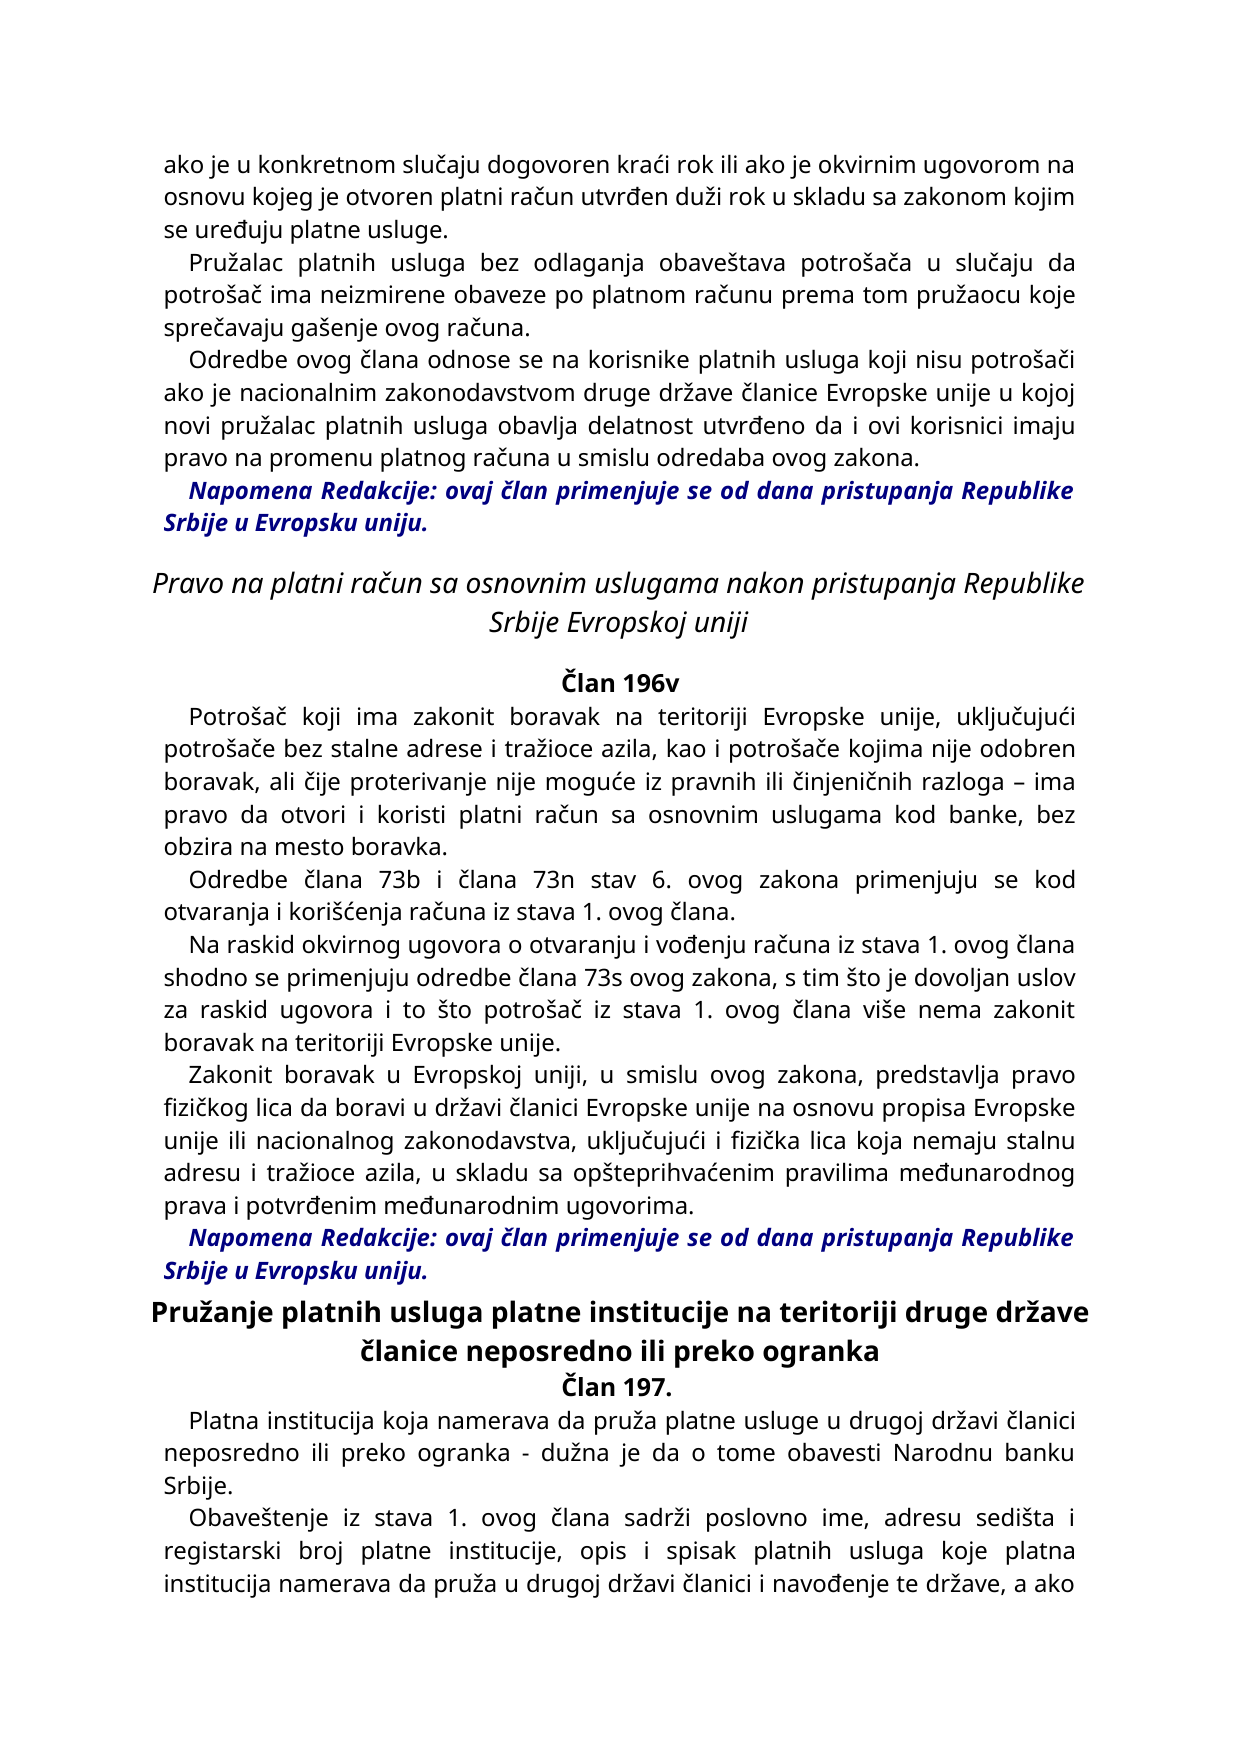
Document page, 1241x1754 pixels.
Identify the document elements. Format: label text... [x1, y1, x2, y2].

text Obaveštenje iz stava 1. ovog člana sadrži poslovno ime, adresu sedišta i registarski broj platne institucije, opis i spisak platnih usluga koje platna institucija namerava da pruža u drugoj državi članici i navođenje te države, a ako [163, 1501, 1077, 1599]
text Na raskid okvirnog ugovora o otvaranju i vođenju računa iz stava 1. ovog člana shodno se primenjuju odredbe člana 73s ovog zakona, s tim što je dovoljan uslov za raskid ugovora i to što potrošač iz stava 1. ovog člana više nema zakonit boravak na teritoriji Evropske unije. [163, 928, 1077, 1058]
text Napomena Redakcije: ovaj član primenjuje se od dana pristupanja Republike Srbije u Evropsku uniju. [163, 1221, 1077, 1286]
text Pružalac platnih usluga bez odlaganja obaveštava potrošača u slučaju da potrošač ima neizmirene obaveze po platnom računu prema tom pružaocu koje sprečavaju gašenje ovog računa. [163, 245, 1077, 343]
text Napomena Redakcije: ovaj član primenjuje se od dana pristupanja Republike Srbije u Evropsku uniju. [163, 474, 1077, 539]
text Član 197. ﻿ [148, 1369, 1093, 1403]
text Član 196v [148, 666, 1093, 699]
text Pružanje platnih usluga platne institucije na teritoriji druge države članice neposredno ili preko ogranka [148, 1293, 1093, 1369]
text Platna institucija koja namerava da pruža platne usluge u drugoj državi članici neposredno ili preko ogranka - dužna je da o tome obavesti Narodnu banku Srbije. [163, 1403, 1077, 1501]
text ako je u konkretnom slučaju dogovoren kraći rok ili ako je okvirnim ugovorom na osnovu kojeg je otvoren platni račun utvrđen duži rok u skladu sa zakonom kojim se uređuju platne usluge. [163, 148, 1077, 245]
text Odredbe člana 73b i člana 73n stav 6. ovog zakona primenjuju se kod otvaranja i korišćenja računa iz stava 1. ovog člana. [163, 863, 1077, 928]
text Zakonit boravak u Evropskoj uniji, u smislu ovog zakona, predstavlja pravo fizičkog lica da boravi u državi članici Evropske unije na osnovu propisa Evropske unije ili nacionalnog zakonodavstva, uključujući i fizička lica koja nemaju stalnu adresu i tražioce azila, u skladu sa opšteprihvaćenim pravilima međunarodnog prava i potvrđenim međunarodnim ugovorima. [163, 1058, 1077, 1221]
text Odredbe ovog člana odnose se na korisnike platnih usluga koji nisu potrošači ako je nacionalnim zakonodavstvom druge države članice Evropske unije u kojoj novi pružalac platnih usluga obavlja delatnost utvrđeno da i ovi korisnici imaju pravo na promenu platnog računa u smislu odredaba ovog zakona. [163, 343, 1077, 474]
text Pravo na platni račun sa osnovnim uslugama nakon pristupanja Republike Srbije Evropskoj uniji [148, 564, 1093, 641]
text Potrošač koji ima zakonit boravak na teritoriji Evropske unije, uključujući potrošače bez stalne adrese i tražioce azila, kao i potrošače kojima nije odobren boravak, ali čije proterivanje nije moguće iz pravnih ili činjeničnih razloga – ima pravo da otvori i koristi platni račun sa osnovnim uslugama kod banke, bez obzira na mesto boravka. [163, 699, 1077, 863]
